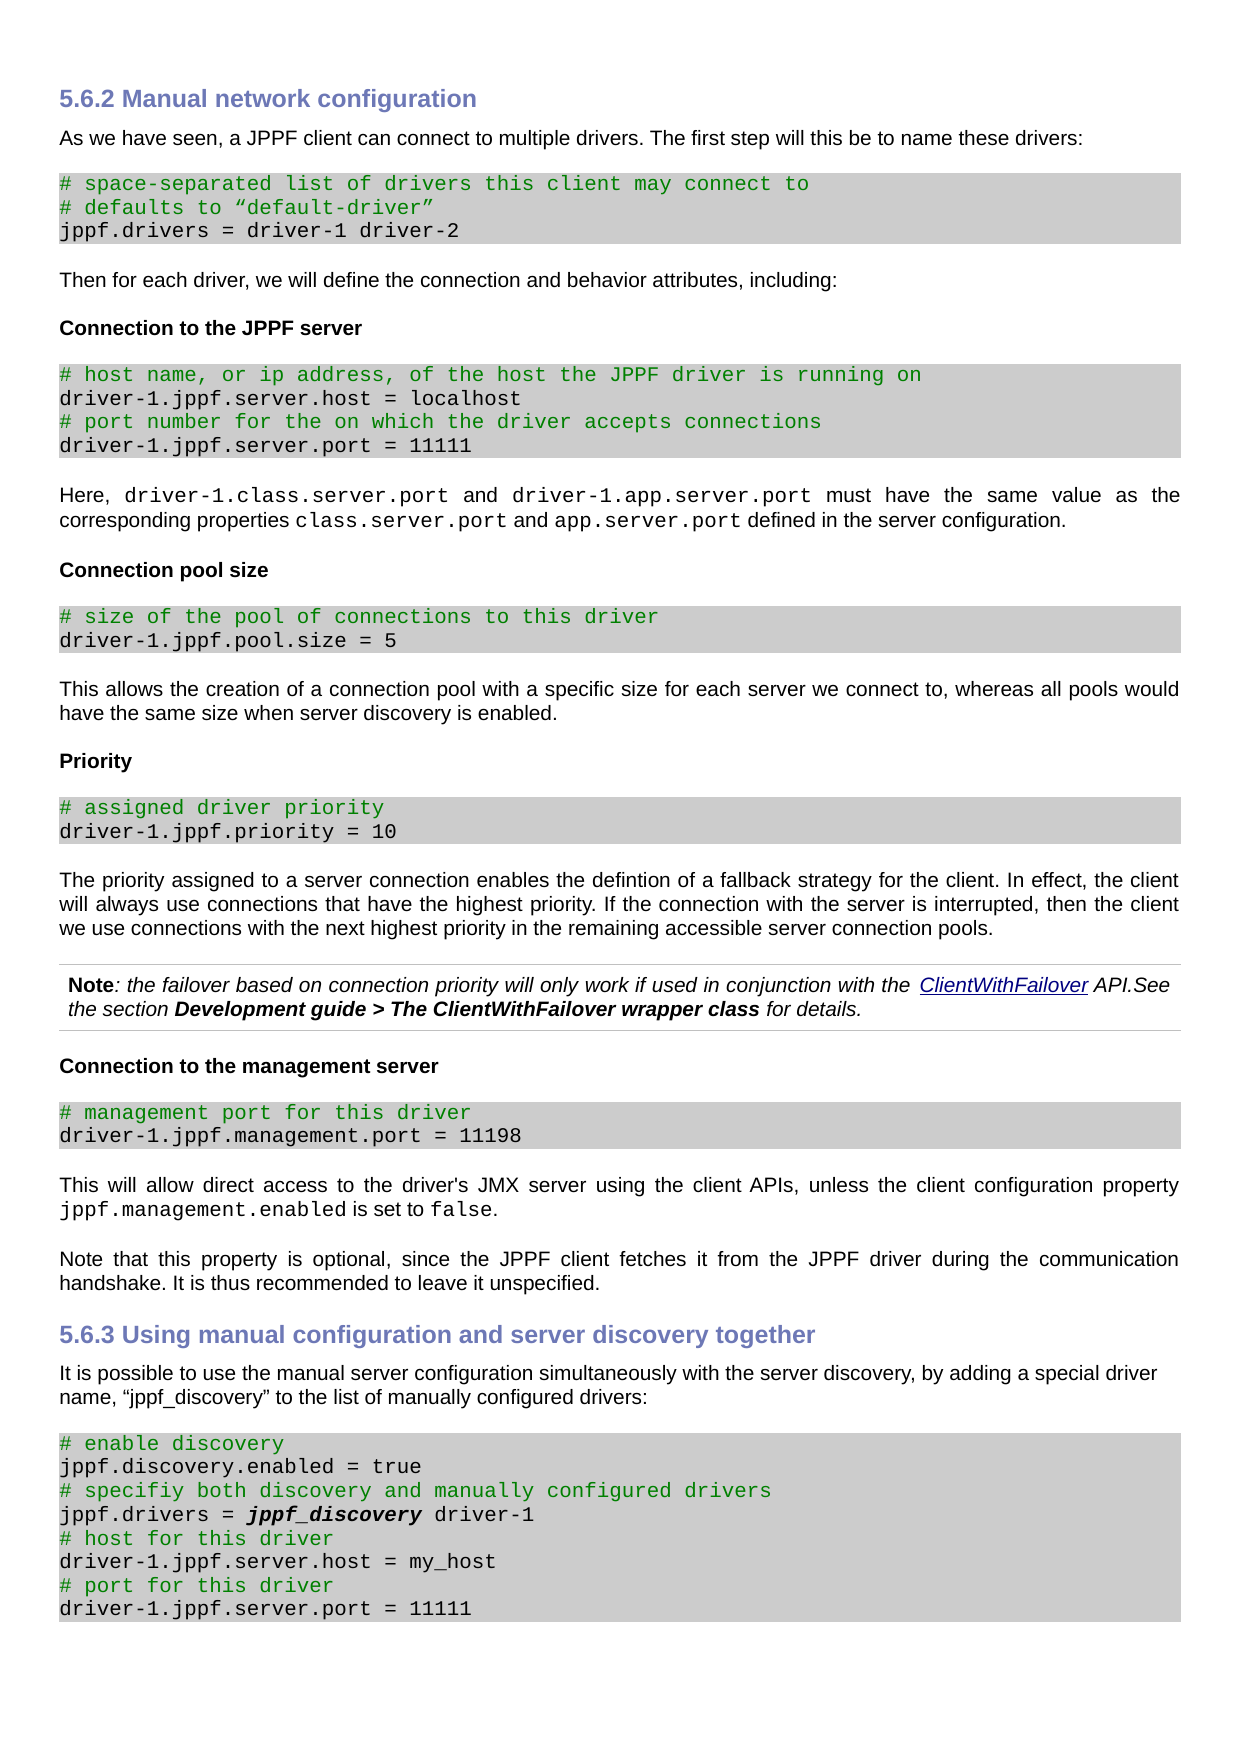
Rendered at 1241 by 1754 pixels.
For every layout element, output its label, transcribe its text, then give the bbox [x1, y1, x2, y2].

text driver-1.jppf.server.host = my_host [59, 1551, 1181, 1575]
text # specifiy both discovery and manually configured drivers [59, 1480, 1181, 1504]
text Note: the failover based on connection priority will only work if used in conjunction with the ClientWithFailover API.See the section Development guide > The ClientWithFailover wrapper class for details. [59, 965, 1181, 1030]
text This allows the creation of a connection pool with a specific size for each server we connect to, whereas all pools would have the same size when server discovery is enabled. [59, 677, 1181, 725]
subtitle Using manual configuration and server discovery together [59, 1320, 1181, 1348]
text Connection to the JPPF server [59, 316, 1181, 340]
text Connection to the management server [59, 1054, 1181, 1078]
text jppf.drivers = jppf_discovery driver-1 [59, 1504, 1181, 1527]
text Then for each driver, we will define the connection and behavior attributes, including: [59, 268, 1181, 292]
text # port for this driver [59, 1575, 1181, 1598]
text driver-1.jppf.management.port = 11198 [59, 1126, 1181, 1149]
text The priority assigned to a server connection enables the defintion of a fallback strategy for the client. In effect, the client will always use connections that have the highest priority. If the connection with the server is interrupted, then the client we use connections with the next highest priority in the remaining accessible server connection pools. [59, 868, 1181, 940]
text # enable discovery [59, 1433, 1181, 1457]
text # host name, or ip address, of the host the JPPF driver is running on driver-1.jppf.server.host = localhost # port number for the on which the driver accepts connections driver-1.jppf.server.port = 11111 [59, 364, 1181, 458]
text Note that this property is optional, since the JPPF client fetches it from the JPPF driver during the communication handshake. It is thus recommended to leave it unspecified. [59, 1247, 1181, 1295]
text jppf.discovery.enabled = true [59, 1457, 1181, 1480]
text # assigned driver priority [59, 797, 1181, 821]
text driver-1.jppf.server.port = 11111 [59, 1598, 1181, 1622]
text driver-1.jppf.pool.size = 5 [59, 630, 1181, 653]
text This will allow direct access to the driver's JMX server using the client APIs, unless the client configuration property jppf.management.enabled is set to false. [59, 1173, 1181, 1223]
text Connection pool size [59, 558, 1181, 582]
text # defaults to “default-driver” jppf.drivers = driver-1 driver-2 [59, 197, 1181, 244]
text # management port for this driver [59, 1102, 1181, 1126]
text # space-separated list of drivers this client may connect to [59, 173, 1181, 197]
text It is possible to use the manual server configuration simultaneously with the server discovery, by adding a special driver name, “jppf_discovery” to the list of manually configured drivers: [59, 1361, 1181, 1409]
text Here, driver-1.class.server.port and driver-1.app.server.port must have the same value as the corresponding properties class.server.port and app.server.port defined in the server configuration. [59, 482, 1181, 534]
text Priority [59, 749, 1181, 773]
subtitle Manual network configuration [59, 84, 1181, 113]
text As we have seen, a JPPF client can connect to multiple drivers. The first step will this be to name these drivers: [59, 125, 1181, 149]
text # size of the pool of connections to this driver [59, 606, 1181, 630]
text driver-1.jppf.priority = 10 [59, 821, 1181, 844]
text # host for this driver [59, 1527, 1181, 1551]
